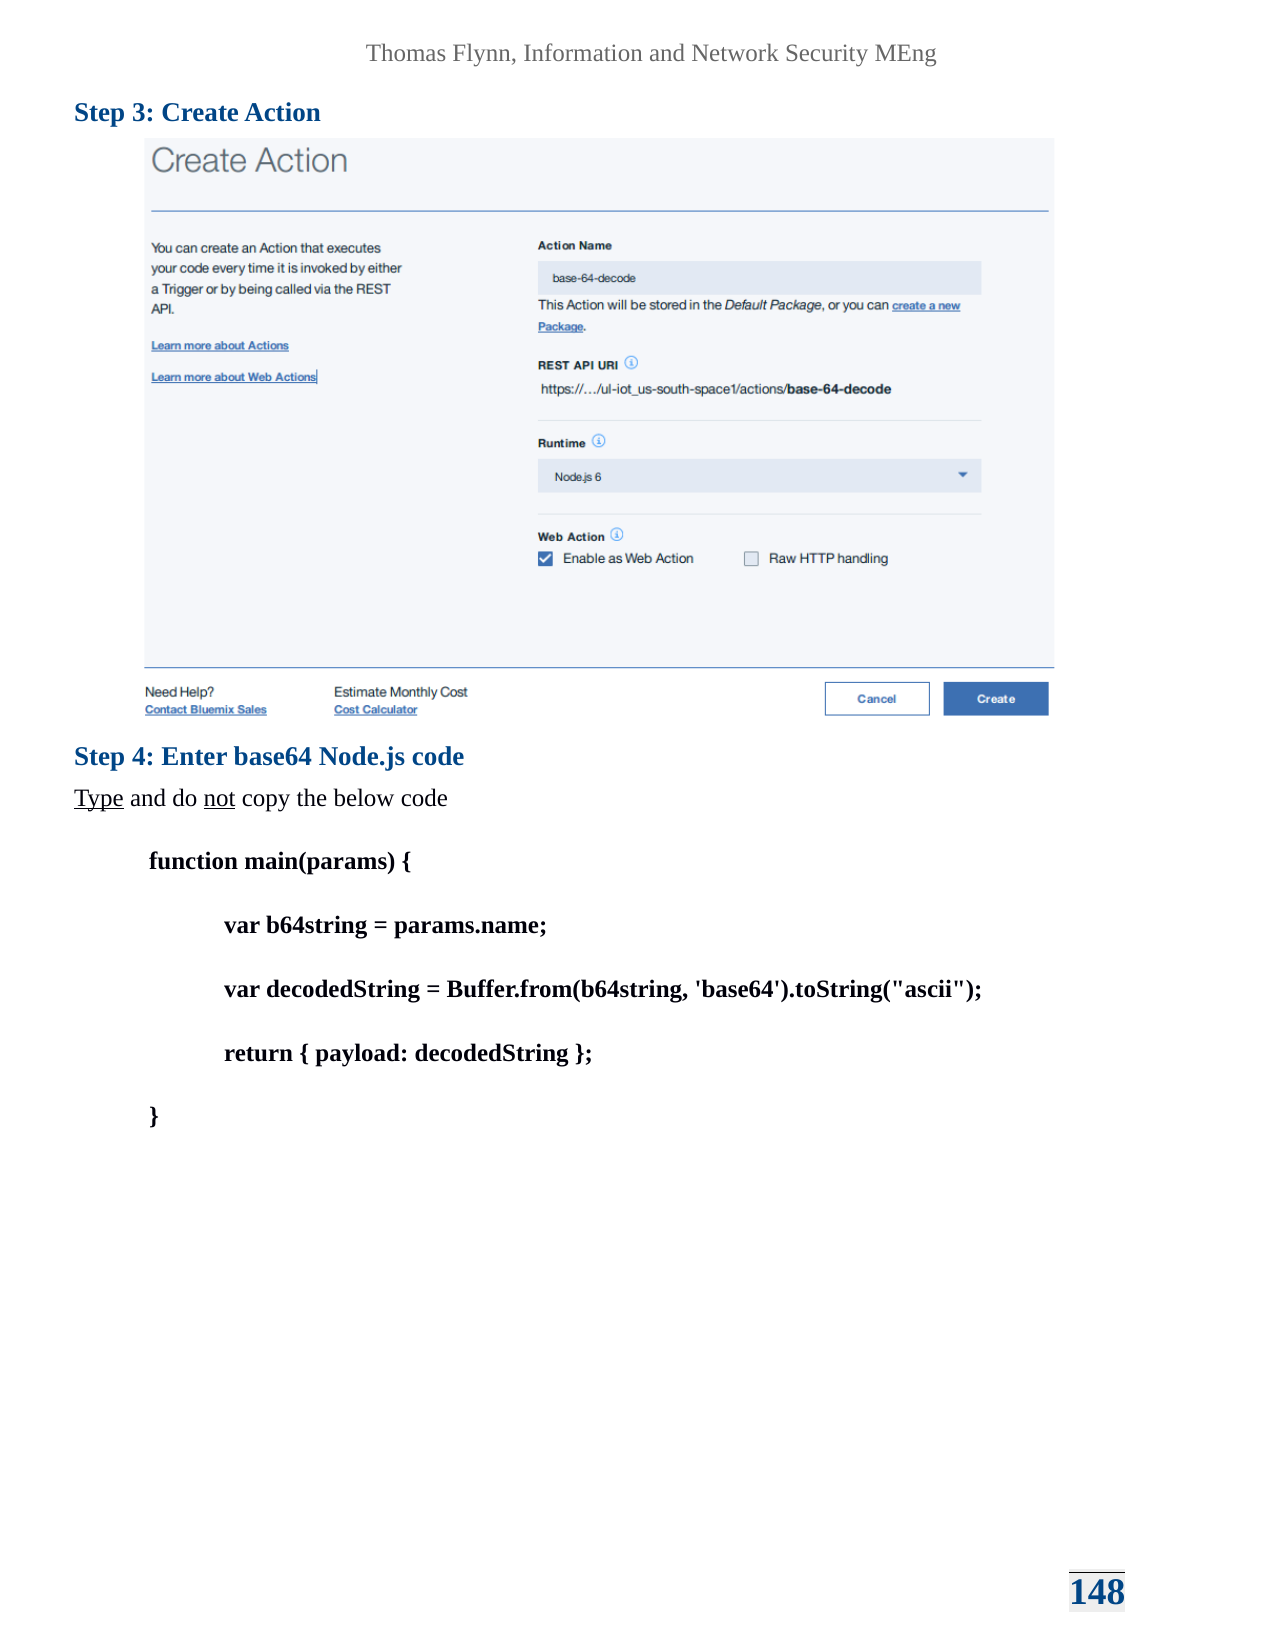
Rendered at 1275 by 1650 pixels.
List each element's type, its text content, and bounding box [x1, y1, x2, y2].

text var b64string = params.name; [74, 910, 1125, 939]
subtitle Step 3: Create Action [74, 96, 1125, 127]
text function main(params) { [74, 846, 1125, 875]
text var decodedString = Buffer.from(b64string, 'base64').toString("ascii"); [74, 974, 1125, 1003]
text Type and do not copy the below code [74, 783, 1125, 811]
picture [144, 138, 1055, 724]
subtitle Step 4: Enter base64 Node.js code [74, 740, 1125, 771]
text return { payload: decodedString }; [74, 1038, 1125, 1066]
text } [74, 1101, 1125, 1130]
